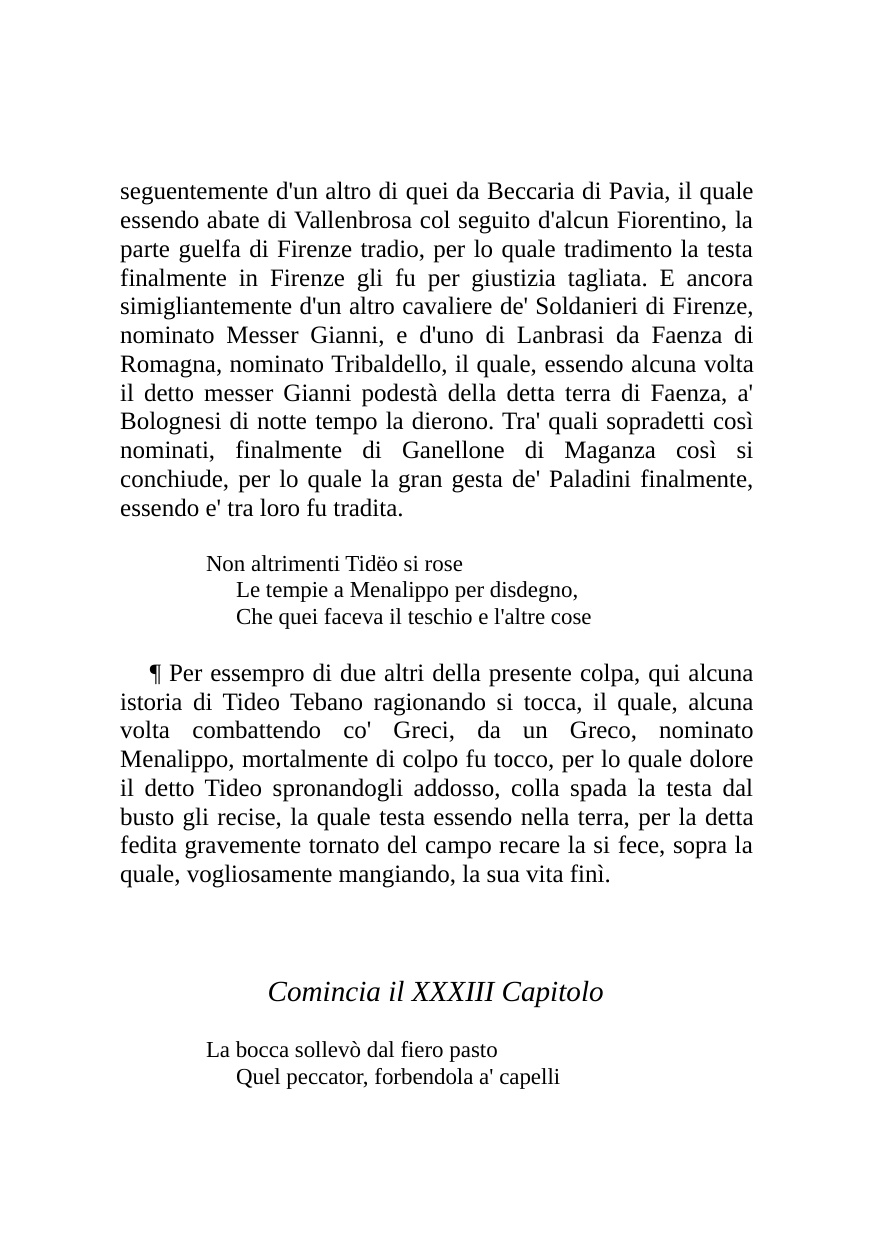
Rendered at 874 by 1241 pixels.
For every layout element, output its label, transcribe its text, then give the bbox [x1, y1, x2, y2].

text Che quei faceva il teschio e l'altre cose [195, 603, 754, 629]
text Comincia il XXXIII Capitolo [120, 974, 754, 1008]
text Le tempie a Menalippo per disdegno, [195, 577, 754, 603]
text Quel peccator, forbendola a' capelli [195, 1063, 754, 1089]
text ¶ Per essempro di due altri della presente colpa, qui alcuna istoria di Tideo Tebano ragionando si tocca, il quale, alcuna volta combattendo co' Greci, da un Greco, nominato Menalippo, mortalmente di colpo fu tocco, per lo quale dolore il detto Tideo spronandogli addosso, colla spada la testa dal busto gli recise, la quale testa essendo nella terra, per la detta fedita gravemente tornato del campo recare la si fece, sopra la quale, vogliosamente mangiando, la sua vita finì. [120, 658, 754, 888]
text seguentemente d'un altro di quei da Beccaria di Pavia, il quale essendo abate di Vallenbrosa col seguito d'alcun Fiorentino, la parte guelfa di Firenze tradio, per lo quale tradimento la testa finalmente in Firenze gli fu per giustizia tagliata. E ancora simigliantemente d'un altro cavaliere de' Soldanieri di Firenze, nominato Messer Gianni, e d'uno di Lanbrasi da Faenza di Romagna, nominato Tribaldello, il quale, essendo alcuna volta il detto messer Gianni podestà della detta terra di Faenza, a' Bolognesi di notte tempo la dierono. Tra' quali sopradetti così nominati, finalmente di Ganellone di Maganza così si conchiude, per lo quale la gran gesta de' Paladini finalmente, essendo e' tra loro fu tradita. [120, 176, 754, 521]
text Non altrimenti Tidëo si rose [176, 550, 754, 577]
text La bocca sollevò dal fiero pasto [176, 1037, 754, 1063]
